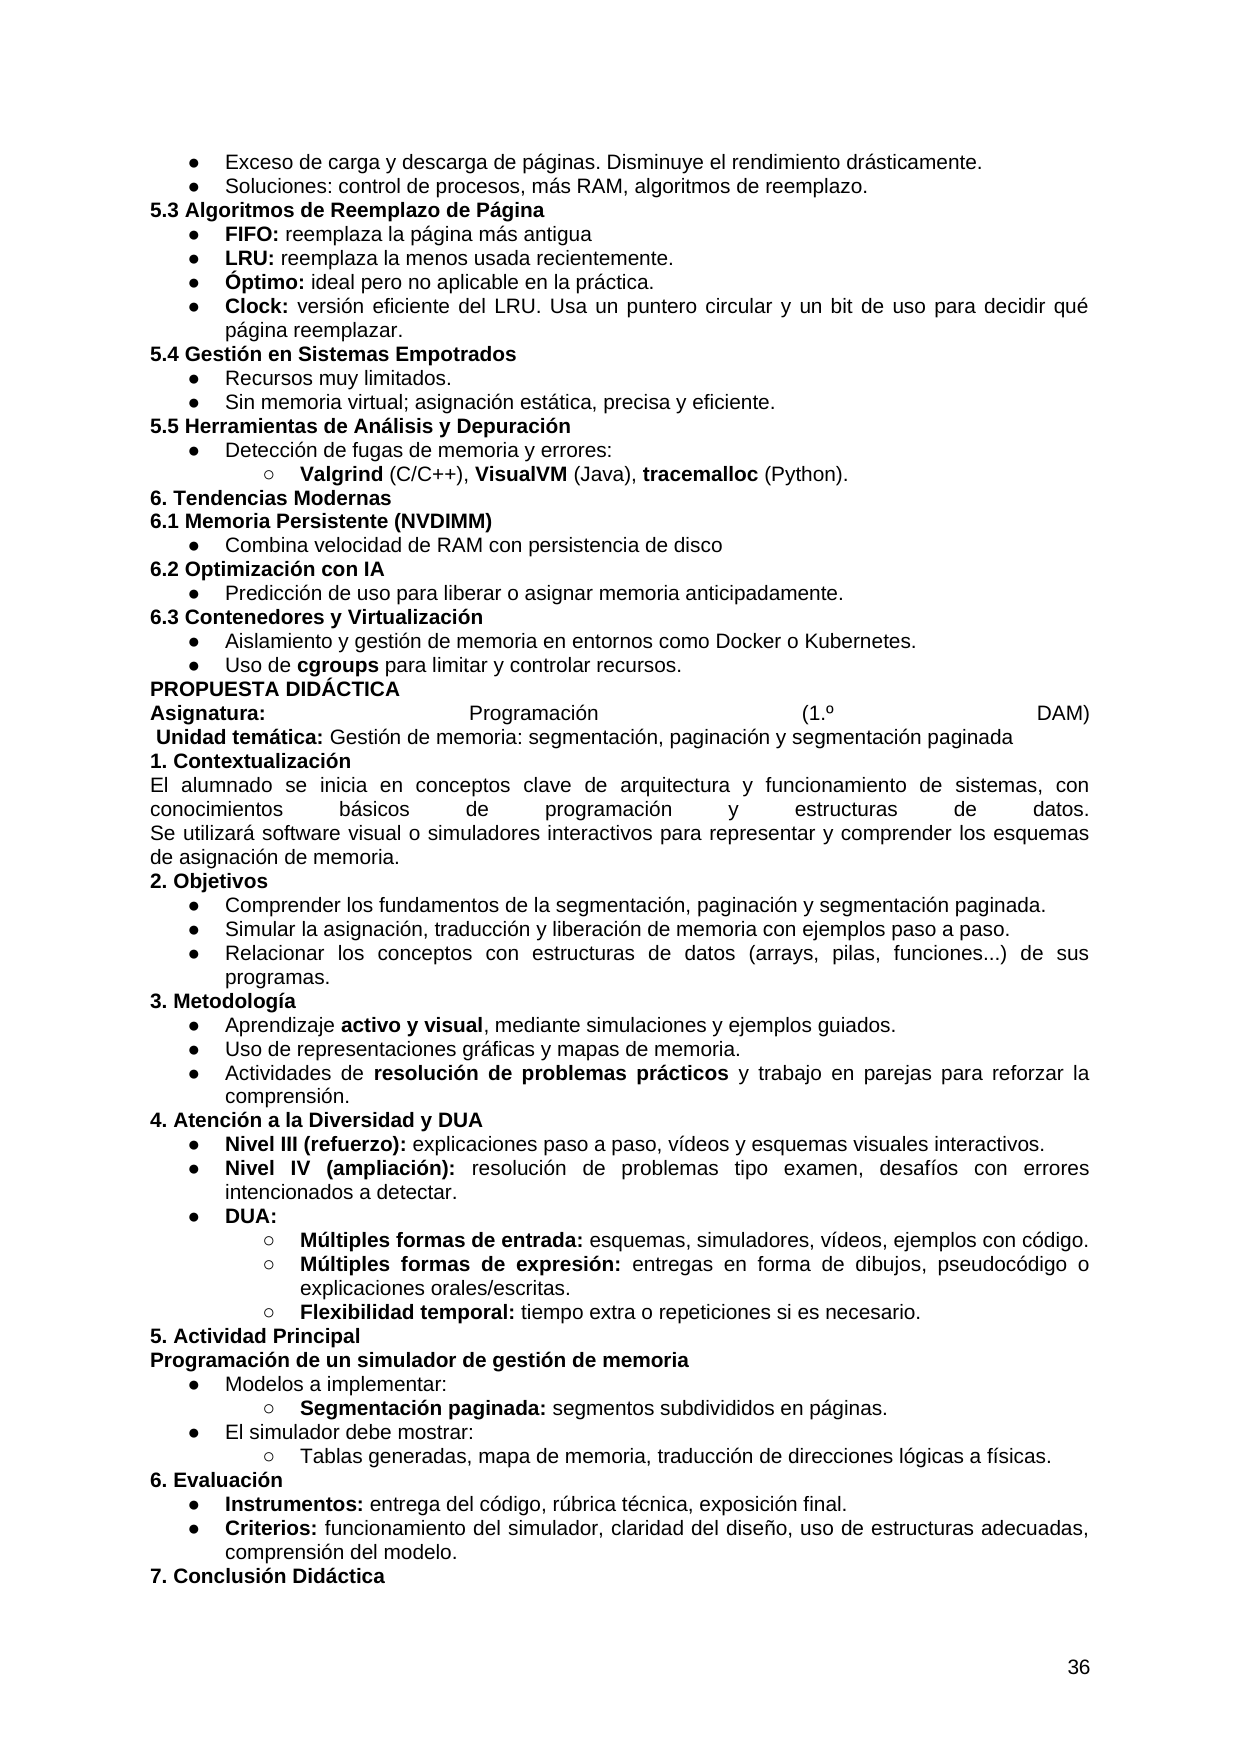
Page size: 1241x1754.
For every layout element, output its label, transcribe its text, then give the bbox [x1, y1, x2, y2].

text Programación de un simulador de gestión de memoria [150, 1348, 1090, 1372]
list Uso de cgroups para limitar y controlar recursos. [187, 653, 1090, 677]
list El simulador debe mostrar: [187, 1420, 1090, 1444]
list Nivel IV (ampliación): resolución de problemas tipo examen, desafíos con errores intencionados a detectar. [187, 1156, 1090, 1204]
text El alumnado se inicia en conceptos clave de arquitectura y funcionamiento de sistemas, con conocimientos básicos de programación y estructuras de datos. Se utilizará software visual o simuladores interactivos para representar y comprender los esquemas de asignación de memoria. [150, 773, 1090, 869]
list DUA: [187, 1204, 1090, 1228]
subtitle 5.3 Algoritmos de Reemplazo de Página [150, 198, 1090, 222]
subtitle 3. Metodología [150, 988, 1090, 1012]
list Aislamiento y gestión de memoria en entornos como Docker o Kubernetes. [187, 629, 1090, 653]
subtitle 5.4 Gestión en Sistemas Empotrados [150, 342, 1090, 366]
list Actividades de resolución de problemas prácticos y trabajo en parejas para reforzar la comprensión. [187, 1060, 1090, 1108]
subtitle 6. Evaluación [150, 1468, 1090, 1492]
subtitle 6.2 Optimización con IA [150, 557, 1090, 581]
list Predicción de uso para liberar o asignar memoria anticipadamente. [187, 581, 1090, 605]
list Relacionar los conceptos con estructuras de datos (arrays, pilas, funciones...) de sus programas. [187, 941, 1090, 988]
subtitle 5.5 Herramientas de Análisis y Depuración [150, 413, 1090, 437]
text Asignatura: Programación (1.º DAM) Unidad temática: Gestión de memoria: segmentación, paginación y segmentación paginada [150, 701, 1090, 749]
list Aprendizaje activo y visual, mediante simulaciones y ejemplos guiados. [187, 1012, 1090, 1036]
list Valgrind (C/C++), VisualVM (Java), tracemalloc (Python). [262, 461, 1090, 485]
list Soluciones: control de procesos, más RAM, algoritmos de reemplazo. [187, 174, 1090, 198]
list Clock: versión eficiente del LRU. Usa un puntero circular y un bit de uso para decidir qué página reemplazar. [187, 294, 1090, 342]
subtitle 7. Conclusión Didáctica [150, 1563, 1090, 1587]
list Modelos a implementar: [187, 1372, 1090, 1396]
list Recursos muy limitados. [187, 366, 1090, 389]
list Nivel III (refuerzo): explicaciones paso a paso, vídeos y esquemas visuales interactivos. [187, 1132, 1090, 1156]
list Combina velocidad de RAM con persistencia de disco [187, 533, 1090, 557]
list Múltiples formas de entrada: esquemas, simuladores, vídeos, ejemplos con código. [262, 1228, 1090, 1252]
list Tablas generadas, mapa de memoria, traducción de direcciones lógicas a físicas. [262, 1444, 1090, 1468]
list Instrumentos: entrega del código, rúbrica técnica, exposición final. [187, 1492, 1090, 1516]
list Criterios: funcionamiento del simulador, claridad del diseño, uso de estructuras adecuadas, comprensión del modelo. [187, 1516, 1090, 1563]
list Sin memoria virtual; asignación estática, precisa y eficiente. [187, 389, 1090, 413]
list LRU: reemplaza la menos usada recientemente. [187, 246, 1090, 270]
list Exceso de carga y descarga de páginas. Disminuye el rendimiento drásticamente. [187, 150, 1090, 174]
list FIFO: reemplaza la página más antigua [187, 222, 1090, 246]
list Simular la asignación, traducción y liberación de memoria con ejemplos paso a paso. [187, 917, 1090, 941]
subtitle 6. Tendencias Modernas [150, 485, 1090, 509]
list Flexibilidad temporal: tiempo extra o repeticiones si es necesario. [262, 1300, 1090, 1324]
subtitle PROPUESTA DIDÁCTICA [150, 677, 1090, 701]
subtitle 5. Actividad Principal [150, 1324, 1090, 1348]
list Detección de fugas de memoria y errores: [187, 437, 1090, 461]
subtitle 1. Contextualización [150, 749, 1090, 773]
text 6.3 Contenedores y Virtualización [150, 605, 1090, 629]
subtitle 2. Objetivos [150, 869, 1090, 893]
list Comprender los fundamentos de la segmentación, paginación y segmentación paginada. [187, 893, 1090, 917]
subtitle 4. Atención a la Diversidad y DUA [150, 1108, 1090, 1132]
subtitle 6.1 Memoria Persistente (NVDIMM) [150, 509, 1090, 533]
list Segmentación paginada: segmentos subdivididos en páginas. [262, 1396, 1090, 1420]
list Uso de representaciones gráficas y mapas de memoria. [187, 1036, 1090, 1060]
list Óptimo: ideal pero no aplicable en la práctica. [187, 270, 1090, 294]
list Múltiples formas de expresión: entregas en forma de dibujos, pseudocódigo o explicaciones orales/escritas. [262, 1252, 1090, 1300]
